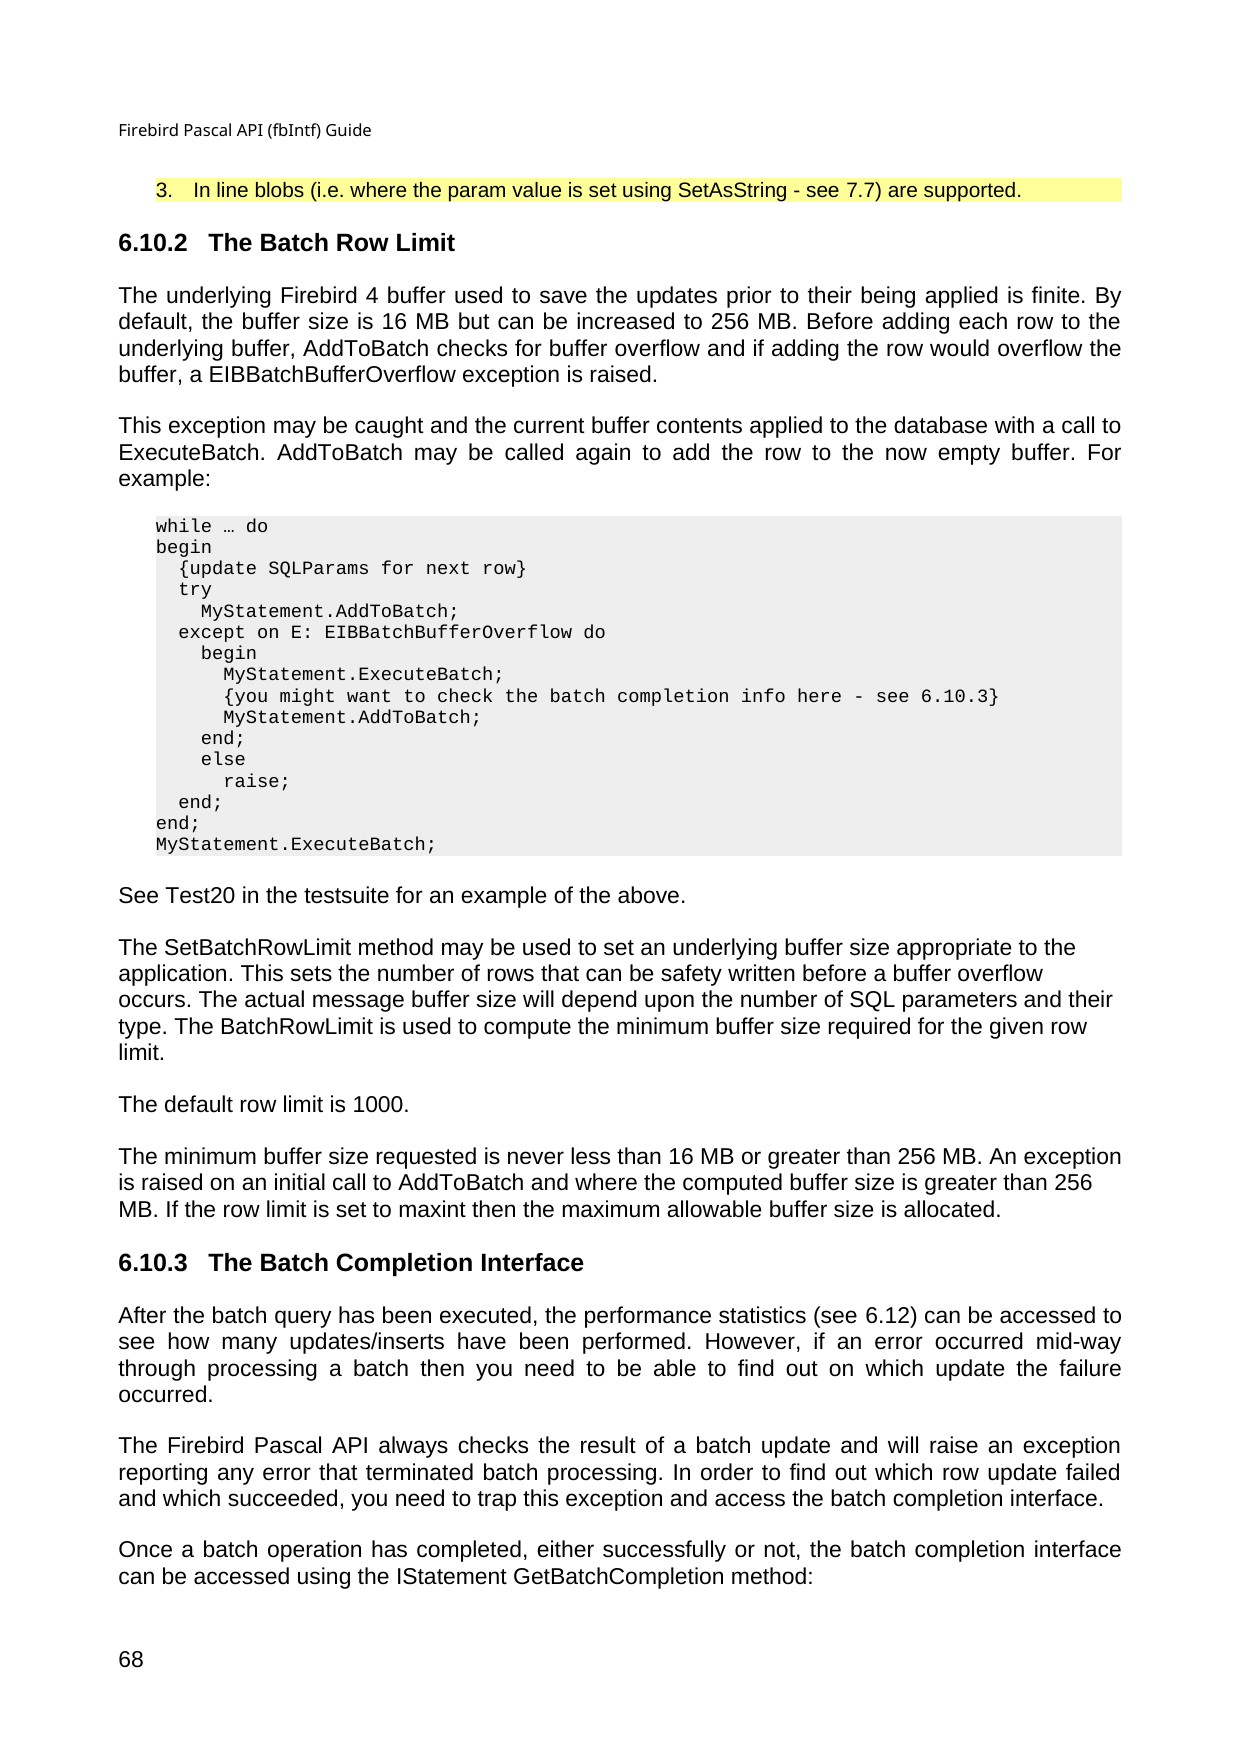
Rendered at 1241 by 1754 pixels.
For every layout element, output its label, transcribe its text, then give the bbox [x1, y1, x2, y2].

text The Firebird Pascal API always checks the result of a batch update and will raise an exception reporting any error that terminated batch processing. In order to find out which row update failed and which succeeded, you need to trap this exception and access the batch completion interface. [118, 1432, 1122, 1511]
text MyStatement.AddToBatch; [156, 708, 1122, 729]
subtitle The Batch Row Limit [118, 228, 1122, 256]
text Once a batch operation has completed, either successfully or not, the batch completion interface can be accessed using the IStatement GetBatchCompletion method: [118, 1536, 1122, 1589]
text The underlying Firebird 4 buffer used to save the updates prior to their being applied is finite. By default, the buffer size is 16 MB but can be increased to 256 MB. Before adding each row to the underlying buffer, AddToBatch checks for buffer overflow and if adding the row would overflow the buffer, a EIBBatchBufferOverflow exception is raised. [118, 282, 1122, 387]
text {update SQLParams for next row} [156, 559, 1122, 580]
text See Test20 in the testsuite for an example of the above. [118, 882, 1122, 908]
text begin [156, 538, 1122, 559]
text The SetBatchRowLimit method may be used to set an underlying buffer size appropriate to the application. This sets the number of rows that can be safety written before a buffer overflow occurs. The actual message buffer size will depend upon the number of SQL parameters and their type. The BatchRowLimit is used to compute the minimum buffer size required for the given row limit. [118, 934, 1122, 1066]
text try [156, 580, 1122, 601]
text MyStatement.ExecuteBatch; [156, 835, 1122, 856]
text else [156, 750, 1122, 771]
text except on E: EIBBatchBufferOverflow do [156, 623, 1122, 644]
list In line blobs (i.e. where the param value is set using SetAsString - see 7.7) are supported. [156, 178, 1122, 202]
text raise; [156, 771, 1122, 793]
text while … do [156, 516, 1122, 538]
text MyStatement.ExecuteBatch; [156, 665, 1122, 686]
text {you might want to check the batch completion info here - see 6.10.3} [156, 686, 1122, 708]
text This exception may be caught and the current buffer contents applied to the database with a call to ExecuteBatch. AddToBatch may be called again to add the row to the now empty buffer. For example: [118, 412, 1122, 491]
text begin [156, 644, 1122, 665]
text After the batch query has been executed, the performance statistics (see 6.12) can be accessed to see how many updates/inserts have been performed. However, if an error occurred mid-way through processing a batch then you need to be able to find out on which update the failure occurred. [118, 1302, 1122, 1407]
text end; [156, 729, 1122, 750]
text end; [156, 814, 1122, 835]
text The minimum buffer size requested is never less than 16 MB or greater than 256 MB. An exception is raised on an initial call to AddToBatch and where the computed buffer size is greater than 256 MB. If the row limit is set to maxint then the maximum allowable buffer size is allocated. [118, 1143, 1122, 1222]
text MyStatement.AddToBatch; [156, 601, 1122, 623]
subtitle The Batch Completion Interface [118, 1247, 1122, 1276]
text end; [156, 793, 1122, 814]
text The default row limit is 1000. [118, 1091, 1122, 1117]
